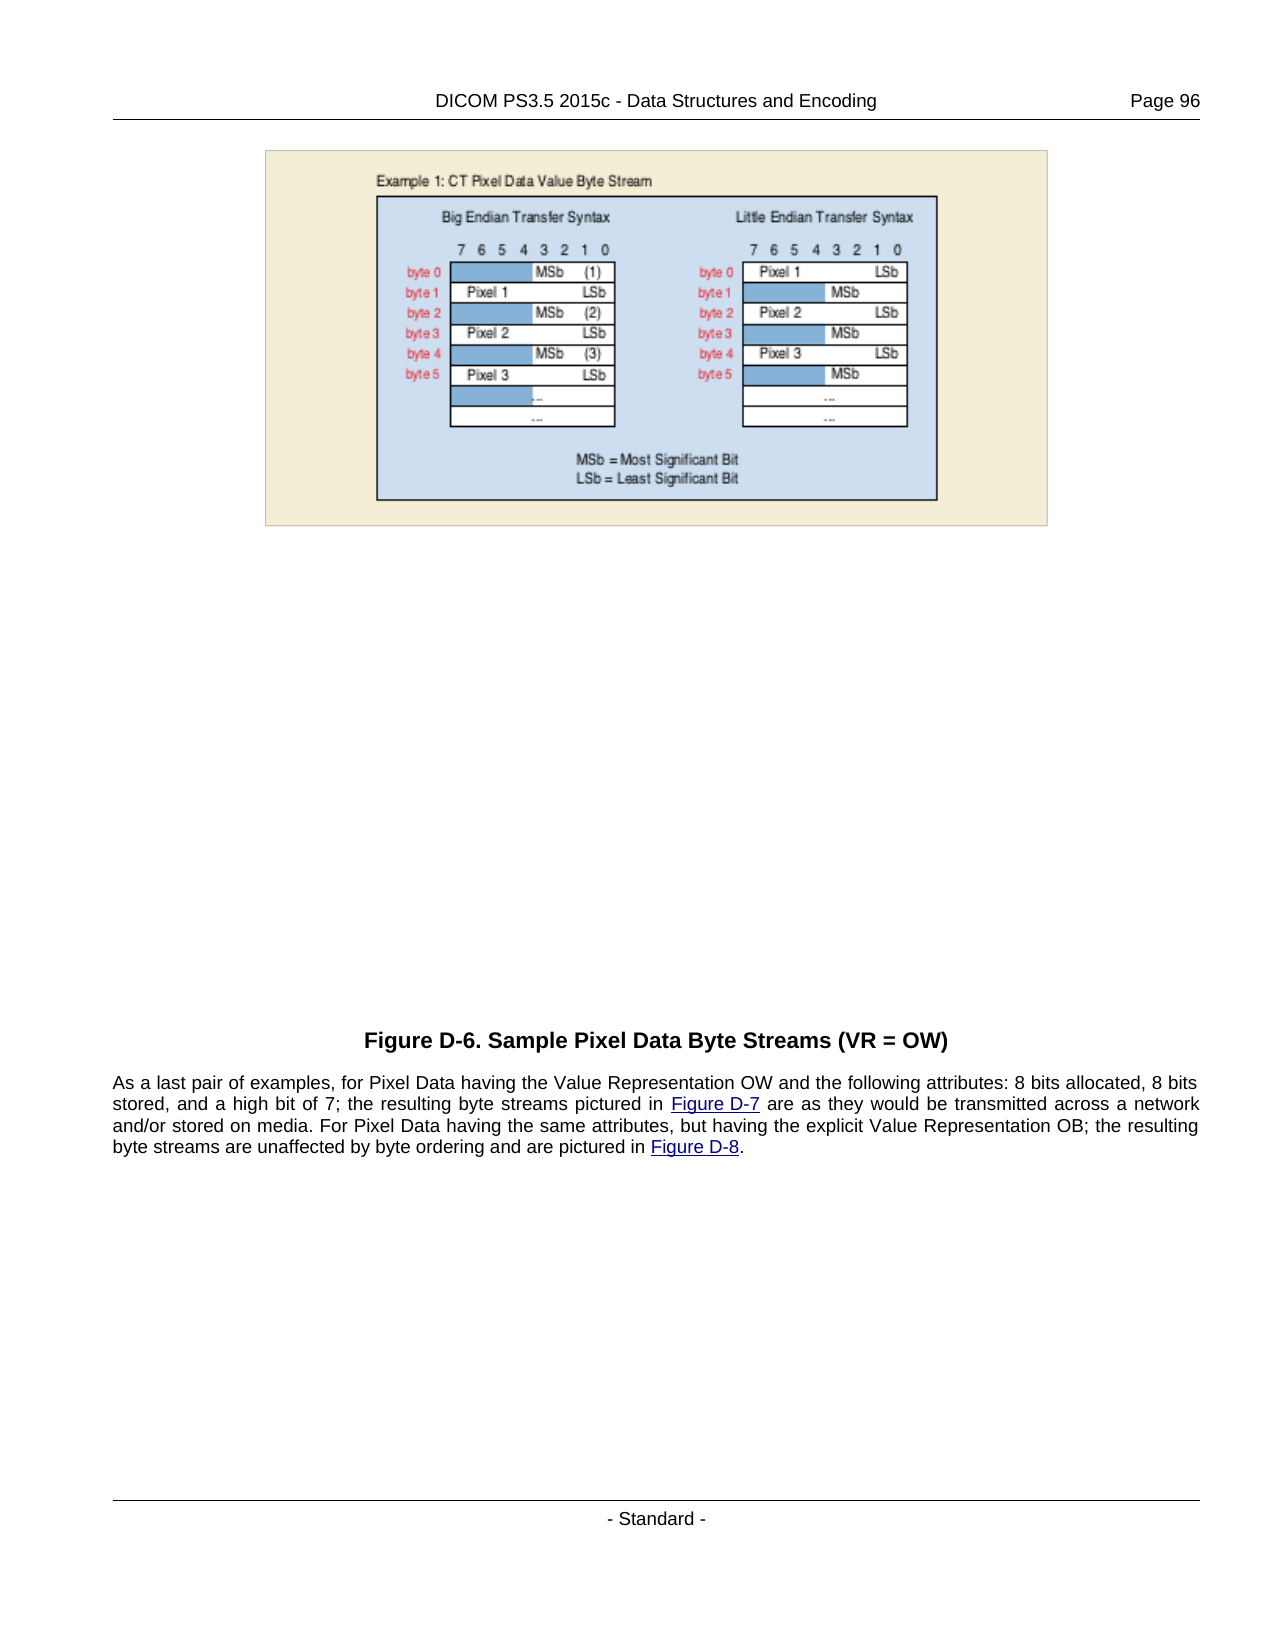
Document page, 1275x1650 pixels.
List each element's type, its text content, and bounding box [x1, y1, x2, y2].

picture [264, 150, 1049, 1005]
text As a last pair of examples, for Pixel Data having the Value Representation OW and the following attributes: 8 bits allocated, 8 bits stored, and a high bit of 7; the resulting byte streams pictured in Figure D-7 are as they would be transmitted across a network and/or stored on media. For Pixel Data having the same attributes, but having the explicit Value Representation OB; the resulting byte streams are unaffected by byte ordering and are pictured in Figure D-8. [112, 1072, 1200, 1158]
text Figure D-6. Sample Pixel Data Byte Streams (VR = OW) [112, 1027, 1200, 1053]
